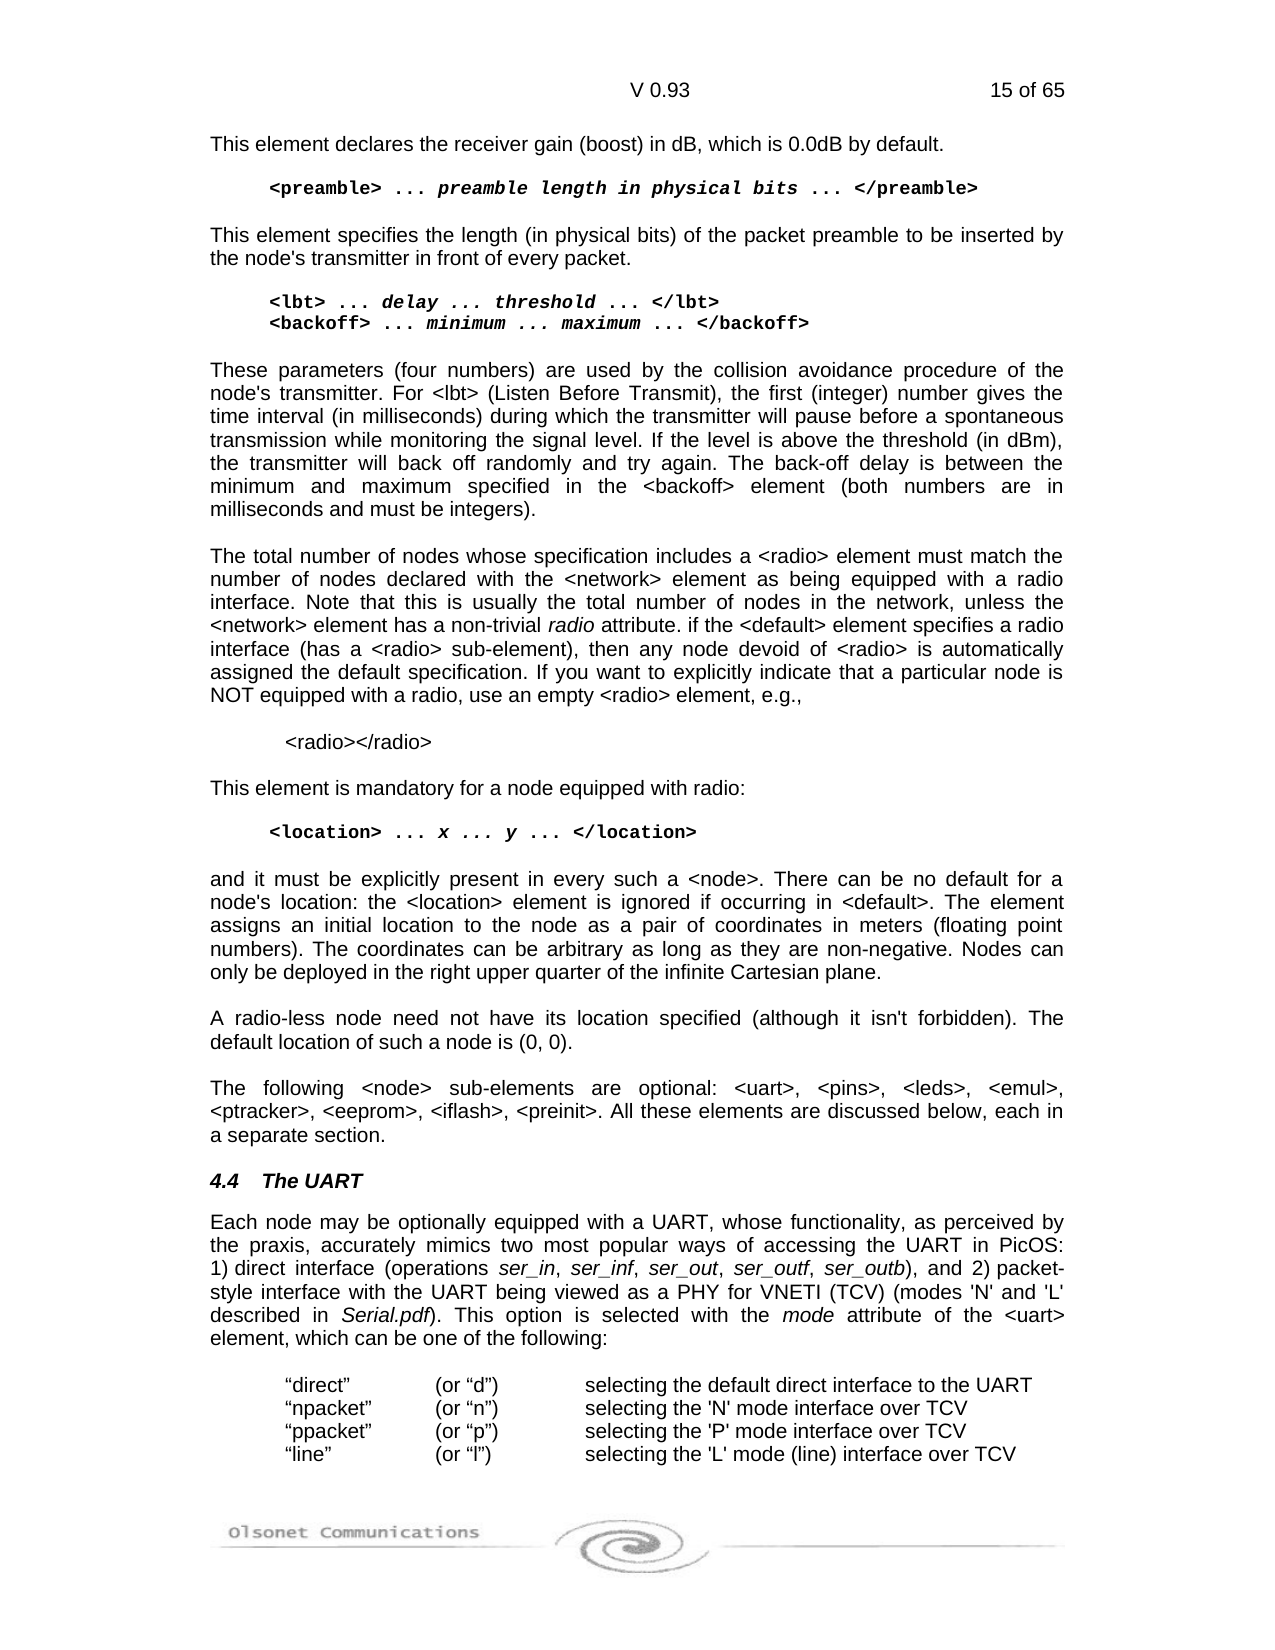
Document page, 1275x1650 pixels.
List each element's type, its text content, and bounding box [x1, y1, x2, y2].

text “ppacket” (or “p”) selecting the 'P' mode interface over TCV [210, 1419, 1065, 1443]
text This element declares the receiver gain (boost) in dB, which is 0.0dB by default. [210, 132, 1065, 155]
text The total number of nodes whose specification includes a <radio> element must match the number of nodes declared with the <network> element as being equipped with a radio interface. Note that this is usually the total number of nodes in the network, unless the <network> element has a non-trivial radio attribute. if the <default> element specifies a radio interface (has a <radio> sub-element), then any node devoid of <radio> is automatically assigned the default specification. If you want to explicitly indicate that a particular node is NOT equipped with a radio, use an empty <radio> element, e.g., [210, 544, 1065, 707]
picture [210, 1504, 1065, 1596]
text “npacket” (or “n”) selecting the 'N' mode interface over TCV [210, 1396, 1065, 1419]
text The following <node> sub-elements are optional: <uart>, <pins>, <leds>, <emul>, <ptracker>, <eeprom>, <iflash>, <preinit>. All these elements are discussed below, each in a separate section. [210, 1077, 1065, 1146]
text “line” (or “l”) selecting the 'L' mode (line) interface over TCV [210, 1443, 1065, 1466]
subtitle The UART [210, 1169, 1065, 1193]
text <location> ... x ... y ... </location> [269, 823, 1065, 844]
text and it must be explicitly present in every such a <node>. There can be no default for a node's location: the <location> element is ignored if occurring in <default>. The element assigns an initial location to the node as a pair of coordinates in meters (floating point numbers). The coordinates can be arbitrary as long as they are non-negative. Nodes can only be deployed in the right upper quarter of the infinite Cartesian plane. [210, 868, 1065, 984]
text These parameters (four numbers) are used by the collision avoidance procedure of the node's transmitter. For <lbt> (Listen Before Transmit), the first (integer) number gives the time interval (in milliseconds) during which the transmitter will pause before a spontaneous transmission while monitoring the signal level. If the level is above the threshold (in dBm), the transmitter will back off randomly and try again. The back-off delay is between the minimum and maximum specified in the <backoff> element (both numbers are in milliseconds and must be integers). [210, 358, 1065, 521]
text <backoff> ... minimum ... maximum ... </backoff> [269, 314, 1065, 335]
text A radio-less node need not have its location specified (although it isn't forbidden). The default location of such a node is (0, 0). [210, 1007, 1065, 1053]
text This element specifies the length (in physical bits) of the packet preamble to be inserted by the node's transmitter in front of every packet. [210, 223, 1065, 269]
text Each node may be optionally equipped with a UART, whose functionality, as perceived by the praxis, accurately mimics two most popular ways of accessing the UART in PicOS: 1) direct interface (operations ser_in, ser_inf, ser_out, ser_outf, ser_outb), and 2) packet-style interface with the UART being viewed as a PHY for VNETI (TCV) (modes 'N' and 'L' described in Serial.pdf). This option is selected with the mode attribute of the <uart> element, which can be one of the following: [210, 1211, 1065, 1350]
text <lbt> ... delay ... threshold ... </lbt> [269, 293, 1065, 314]
text <radio></radio> [210, 730, 1065, 753]
text <preamble> ... preamble length in physical bits ... </preamble> [269, 179, 1065, 200]
text “direct” (or “d”) selecting the default direct interface to the UART [210, 1373, 1065, 1396]
text This element is mandatory for a node equipped with radio: [210, 777, 1065, 800]
